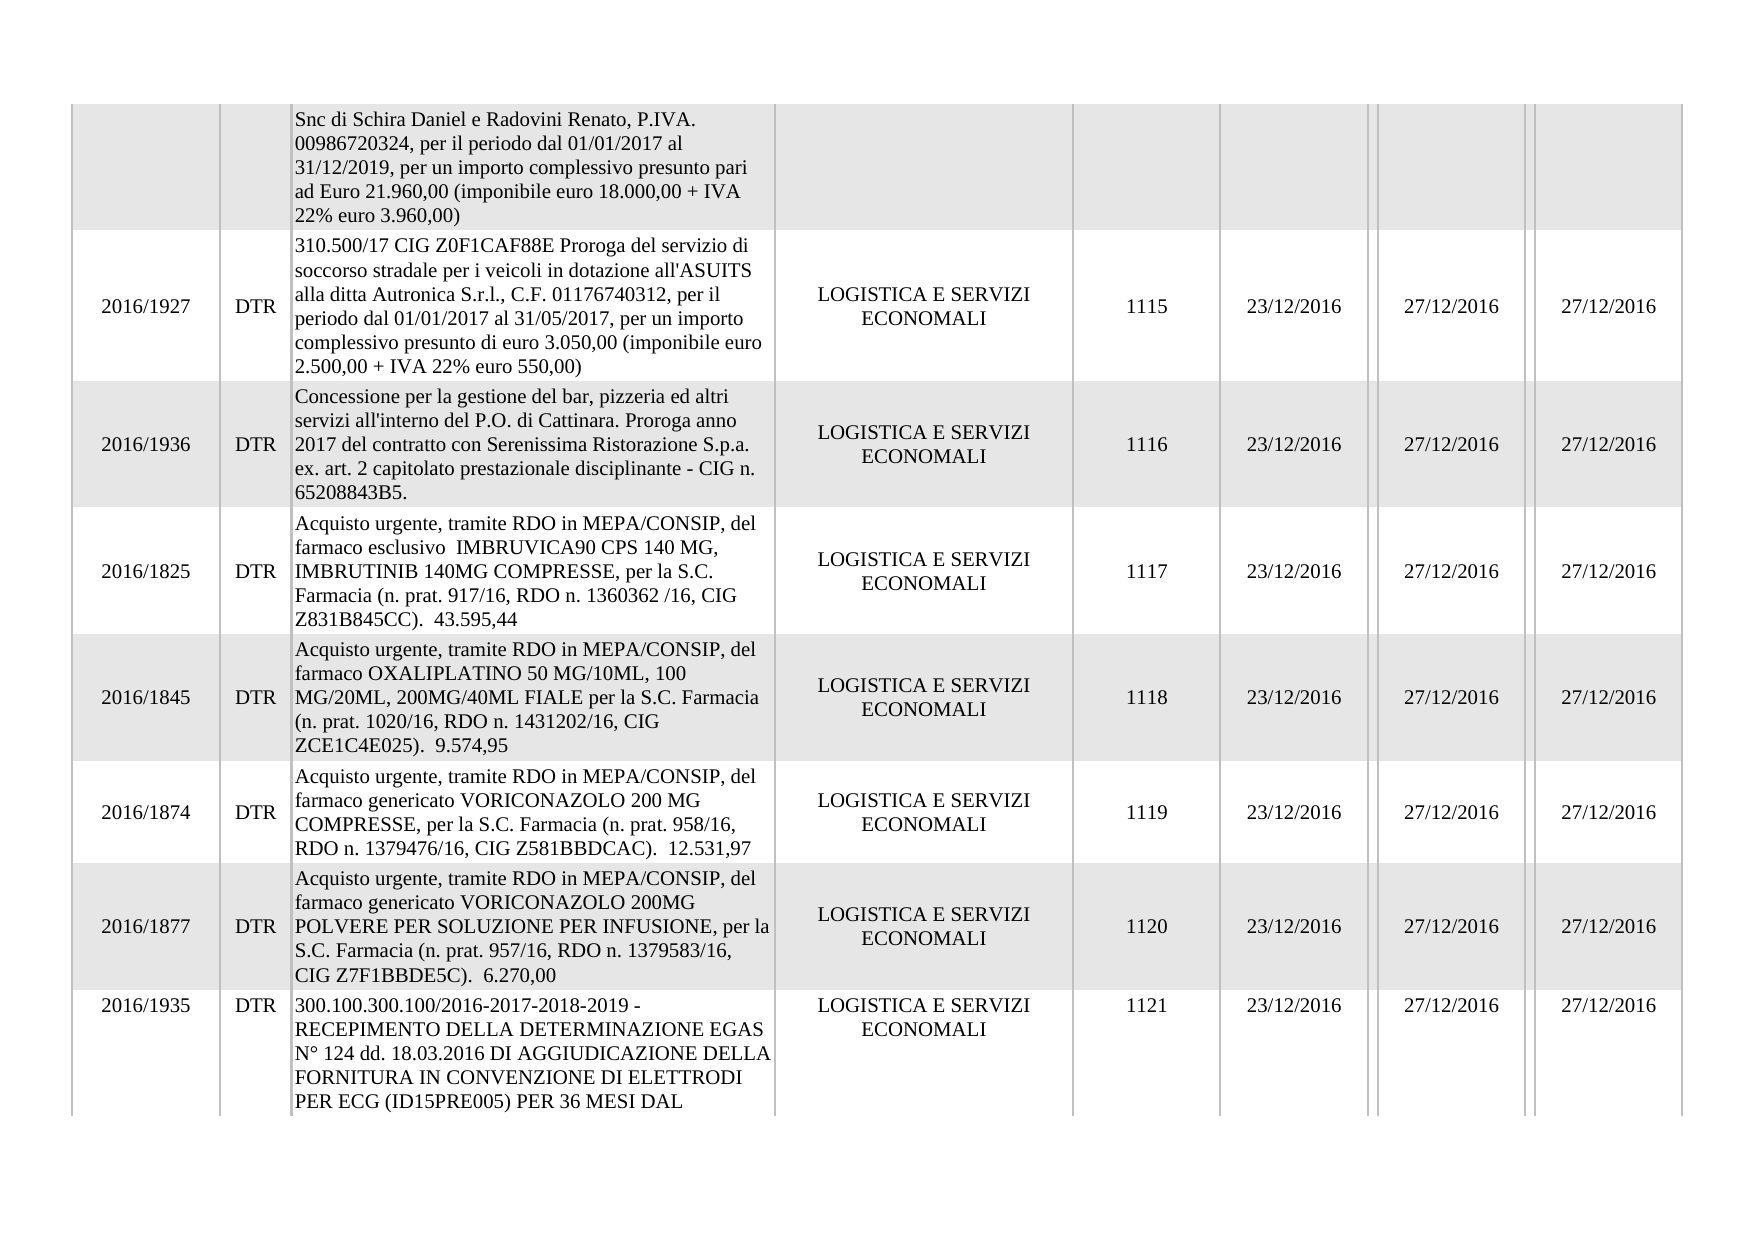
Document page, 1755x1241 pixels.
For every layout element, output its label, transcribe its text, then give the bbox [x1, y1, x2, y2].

table_cell [1526, 104, 1534, 230]
table_cell [1369, 381, 1377, 507]
table_cell 2016/1935 [73, 990, 219, 1116]
table_cell 27/12/2016 [1536, 634, 1681, 761]
table_cell DTR [221, 761, 290, 863]
table_cell [1526, 230, 1534, 381]
table_cell 27/12/2016 [1379, 508, 1524, 634]
table_cell [1526, 863, 1534, 990]
table_cell [1369, 863, 1377, 990]
table_cell 27/12/2016 [1379, 761, 1524, 863]
table_cell [776, 104, 1072, 230]
table_cell 27/12/2016 [1379, 634, 1524, 761]
table_cell 27/12/2016 [1536, 508, 1681, 634]
table_cell LOGISTICA E SERVIZI ECONOMALI [776, 634, 1072, 761]
table_cell 27/12/2016 [1379, 381, 1524, 507]
table_cell [1526, 990, 1534, 1116]
table_cell [1526, 381, 1534, 507]
table_cell 27/12/2016 [1536, 230, 1681, 381]
table_cell 23/12/2016 [1221, 381, 1367, 507]
table_cell [1536, 104, 1681, 230]
table_cell 23/12/2016 [1221, 990, 1367, 1116]
table_cell 300.100.300.100/2016-2017-2018-2019 - RECEPIMENTO DELLA DETERMINAZIONE EGAS N° 124 dd. 18.03.2016 DI AGGIUDICAZIONE DELLA FORNITURA IN CONVENZIONE DI ELETTRODI PER ECG (ID15PRE005) PER 36 MESI DAL [293, 990, 774, 1116]
table_cell [1221, 104, 1367, 230]
table_cell 1118 [1074, 634, 1219, 761]
table_cell [1369, 508, 1377, 634]
table_cell [1369, 230, 1377, 381]
table_cell [73, 104, 219, 230]
table_cell [1379, 104, 1524, 230]
table_cell LOGISTICA E SERVIZI ECONOMALI [776, 761, 1072, 863]
table_cell [1369, 990, 1377, 1116]
table_cell 23/12/2016 [1221, 863, 1367, 990]
table_cell LOGISTICA E SERVIZI ECONOMALI [776, 381, 1072, 507]
table_cell 27/12/2016 [1379, 990, 1524, 1116]
table_cell DTR [221, 863, 290, 990]
table_cell [1526, 761, 1534, 863]
table_cell [221, 104, 290, 230]
table_cell DTR [221, 990, 290, 1116]
table_cell LOGISTICA E SERVIZI ECONOMALI [776, 863, 1072, 990]
table_cell 27/12/2016 [1379, 230, 1524, 381]
table_cell 27/12/2016 [1536, 990, 1681, 1116]
table_cell [1369, 104, 1377, 230]
table_cell DTR [221, 230, 290, 381]
table_cell Concessione per la gestione del bar, pizzeria ed altri servizi all'interno del P.O. di Cattinara. Proroga anno 2017 del contratto con Serenissima Ristorazione S.p.a. ex. art. 2 capitolato prestazionale disciplinante - CIG n. 65208843B5. [293, 381, 774, 507]
table_cell [1526, 634, 1534, 761]
table_cell 1119 [1074, 761, 1219, 863]
table_cell 1115 [1074, 230, 1219, 381]
table_cell Acquisto urgente, tramite RDO in MEPA/CONSIP, del farmaco genericato VORICONAZOLO 200MG POLVERE PER SOLUZIONE PER INFUSIONE, per la S.C. Farmacia (n. prat. 957/16, RDO n. 1379583/16, CIG Z7F1BBDE5C).  6.270,00 [293, 863, 774, 990]
table_cell LOGISTICA E SERVIZI ECONOMALI [776, 508, 1072, 634]
table_cell 2016/1936 [73, 381, 219, 507]
table_cell 23/12/2016 [1221, 230, 1367, 381]
table_cell DTR [221, 381, 290, 507]
table_cell 27/12/2016 [1379, 863, 1524, 990]
table_cell DTR [221, 634, 290, 761]
table_cell 1120 [1074, 863, 1219, 990]
table_cell Snc di Schira Daniel e Radovini Renato, P.IVA. 00986720324, per il periodo dal 01/01/2017 al 31/12/2019, per un importo complessivo presunto pari ad Euro 21.960,00 (imponibile euro 18.000,00 + IVA 22% euro 3.960,00) [293, 104, 774, 230]
table_cell LOGISTICA E SERVIZI ECONOMALI [776, 230, 1072, 381]
table_cell [1369, 634, 1377, 761]
table_cell [1526, 508, 1534, 634]
table_cell Acquisto urgente, tramite RDO in MEPA/CONSIP, del farmaco OXALIPLATINO 50 MG/10ML, 100 MG/20ML, 200MG/40ML FIALE per la S.C. Farmacia (n. prat. 1020/16, RDO n. 1431202/16, CIG ZCE1C4E025).  9.574,95 [293, 634, 774, 761]
table_cell 2016/1877 [73, 863, 219, 990]
table_cell 1117 [1074, 508, 1219, 634]
table_cell 1121 [1074, 990, 1219, 1116]
table_cell [1369, 761, 1377, 863]
table_cell 23/12/2016 [1221, 761, 1367, 863]
table_cell 1116 [1074, 381, 1219, 507]
table_cell 27/12/2016 [1536, 863, 1681, 990]
table_cell Acquisto urgente, tramite RDO in MEPA/CONSIP, del farmaco esclusivo IMBRUVICA90 CPS 140 MG, IMBRUTINIB 140MG COMPRESSE, per la S.C. Farmacia (n. prat. 917/16, RDO n. 1360362 /16, CIG Z831B845CC).  43.595,44 [293, 508, 774, 634]
table_cell 2016/1927 [73, 230, 219, 381]
table_cell 23/12/2016 [1221, 634, 1367, 761]
table_cell 2016/1874 [73, 761, 219, 863]
table_cell DTR [221, 508, 290, 634]
table_cell 27/12/2016 [1536, 761, 1681, 863]
table_cell 23/12/2016 [1221, 508, 1367, 634]
table_cell 2016/1825 [73, 508, 219, 634]
table_cell Acquisto urgente, tramite RDO in MEPA/CONSIP, del farmaco genericato VORICONAZOLO 200 MG COMPRESSE, per la S.C. Farmacia (n. prat. 958/16, RDO n. 1379476/16, CIG Z581BBDCAC).  12.531,97 [293, 761, 774, 863]
table_cell 310.500/17 CIG Z0F1CAF88E Proroga del servizio di soccorso stradale per i veicoli in dotazione all'ASUITS alla ditta Autronica S.r.l., C.F. 01176740312, per il periodo dal 01/01/2017 al 31/05/2017, per un importo complessivo presunto di euro 3.050,00 (imponibile euro 2.500,00 + IVA 22% euro 550,00) [293, 230, 774, 381]
table_cell 27/12/2016 [1536, 381, 1681, 507]
table_cell 2016/1845 [73, 634, 219, 761]
table_cell LOGISTICA E SERVIZI ECONOMALI [776, 990, 1072, 1116]
table_cell [1074, 104, 1219, 230]
